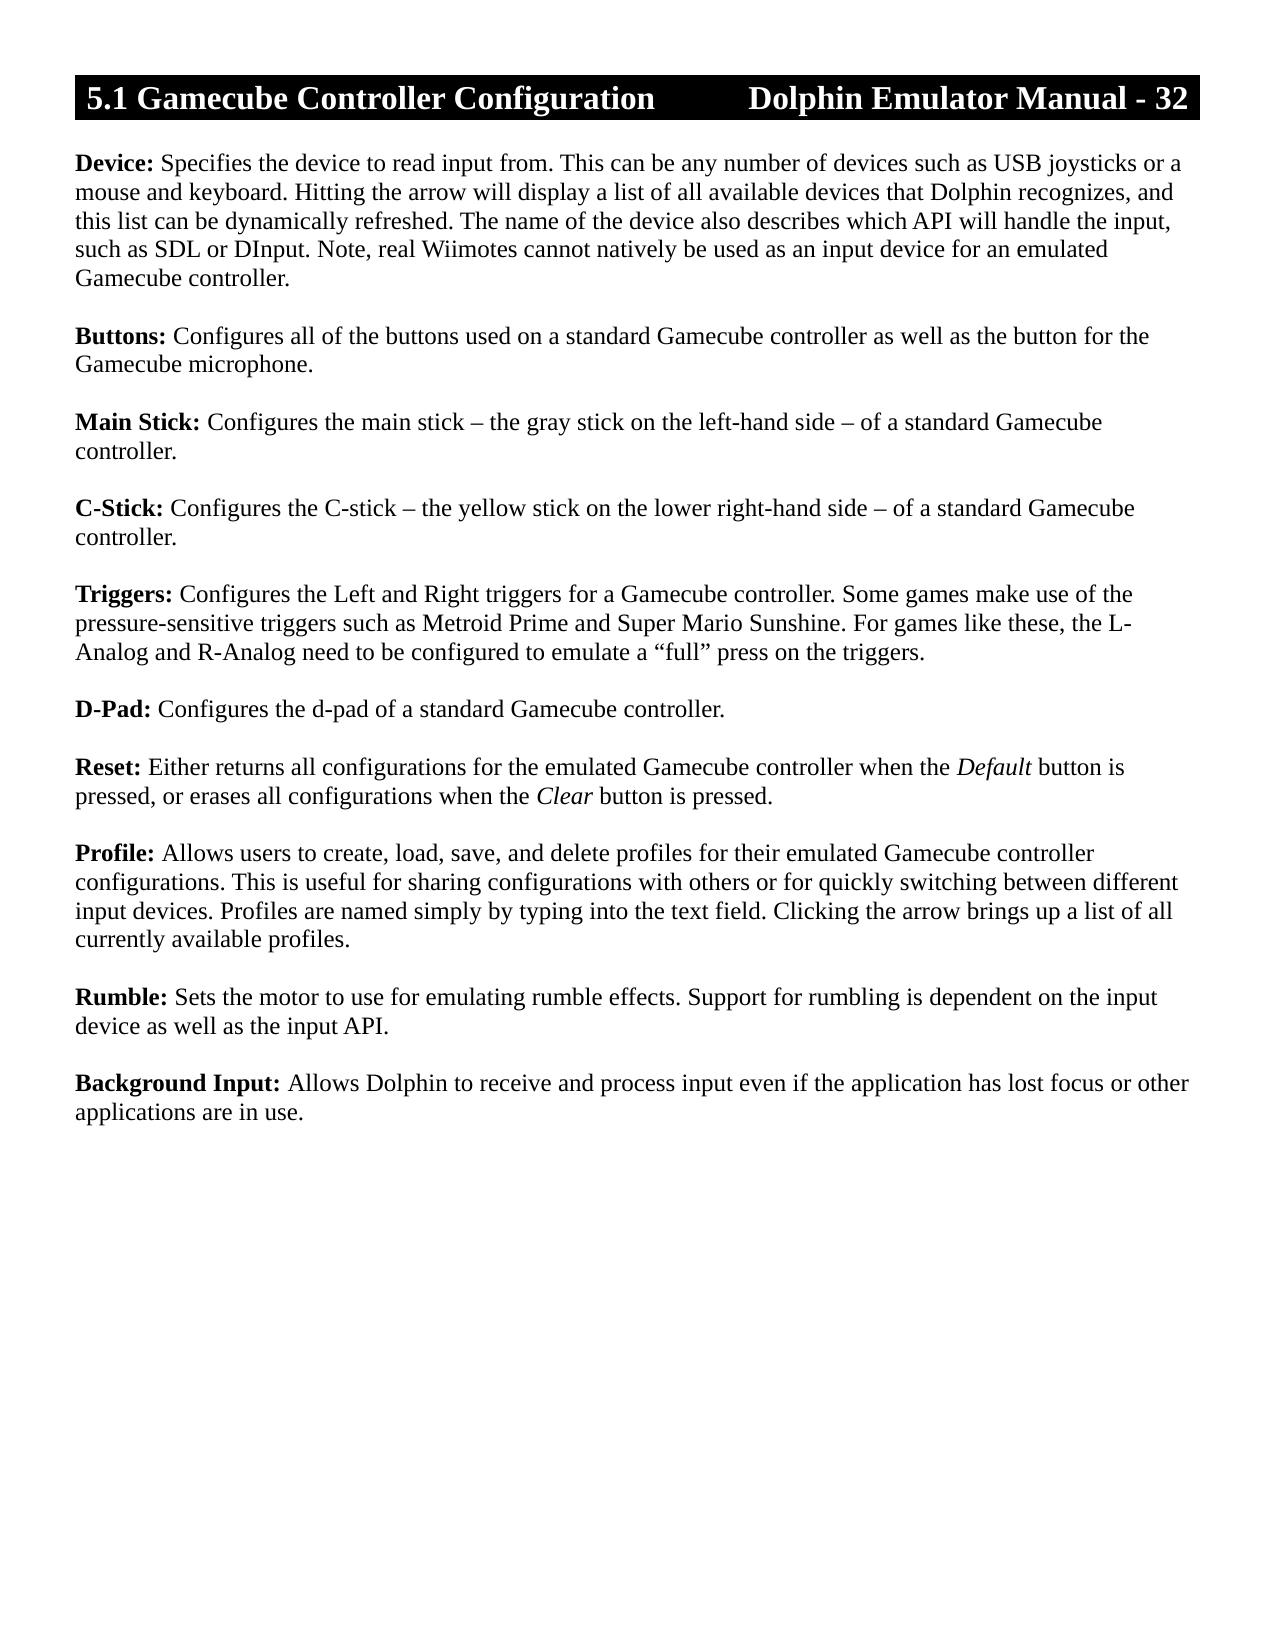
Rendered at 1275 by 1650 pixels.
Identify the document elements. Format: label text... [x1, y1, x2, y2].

text D-Pad: Configures the d-pad of a standard Gamecube controller. [75, 694, 1200, 723]
text Reset: Either returns all configurations for the emulated Gamecube controller when the Default button is pressed, or erases all configurations when the Clear button is pressed. [75, 752, 1200, 809]
text C-Stick: Configures the C-stick – the yellow stick on the lower right-hand side – of a standard Gamecube controller. [75, 493, 1200, 551]
text Rumble: Sets the motor to use for emulating rumble effects. Support for rumbling is dependent on the input device as well as the input API. [75, 982, 1200, 1039]
text Main Stick: Configures the main stick – the gray stick on the left-hand side – of a standard Gamecube controller. [75, 407, 1200, 464]
text Buttons: Configures all of the buttons used on a standard Gamecube controller as well as the button for the Gamecube microphone. [75, 321, 1200, 378]
text Profile: Allows users to create, load, save, and delete profiles for their emulated Gamecube controller configurations. This is useful for sharing configurations with others or for quickly switching between different input devices. Profiles are named simply by typing into the text field. Clicking the arrow brings up a list of all currently available profiles. [75, 838, 1200, 953]
text Device: Specifies the device to read input from. This can be any number of devices such as USB joysticks or a mouse and keyboard. Hitting the arrow will display a list of all available devices that Dolphin recognizes, and this list can be dynamically refreshed. The name of the device also describes which API will handle the input, such as SDL or DInput. Note, real Wiimotes cannot natively be used as an input device for an emulated Gamecube controller. [75, 148, 1200, 292]
text 5.1 Gamecube Controller Configuration Dolphin Emulator Manual - 31 [75, 75, 1200, 119]
text Triggers: Configures the Left and Right triggers for a Gamecube controller. Some games make use of the pressure-sensitive triggers such as Metroid Prime and Super Mario Sunshine. For games like these, the L-Analog and R-Analog need to be configured to emulate a “full” press on the triggers. [75, 579, 1200, 666]
text Background Input: Allows Dolphin to receive and process input even if the application has lost focus or other applications are in use. [75, 1068, 1200, 1126]
